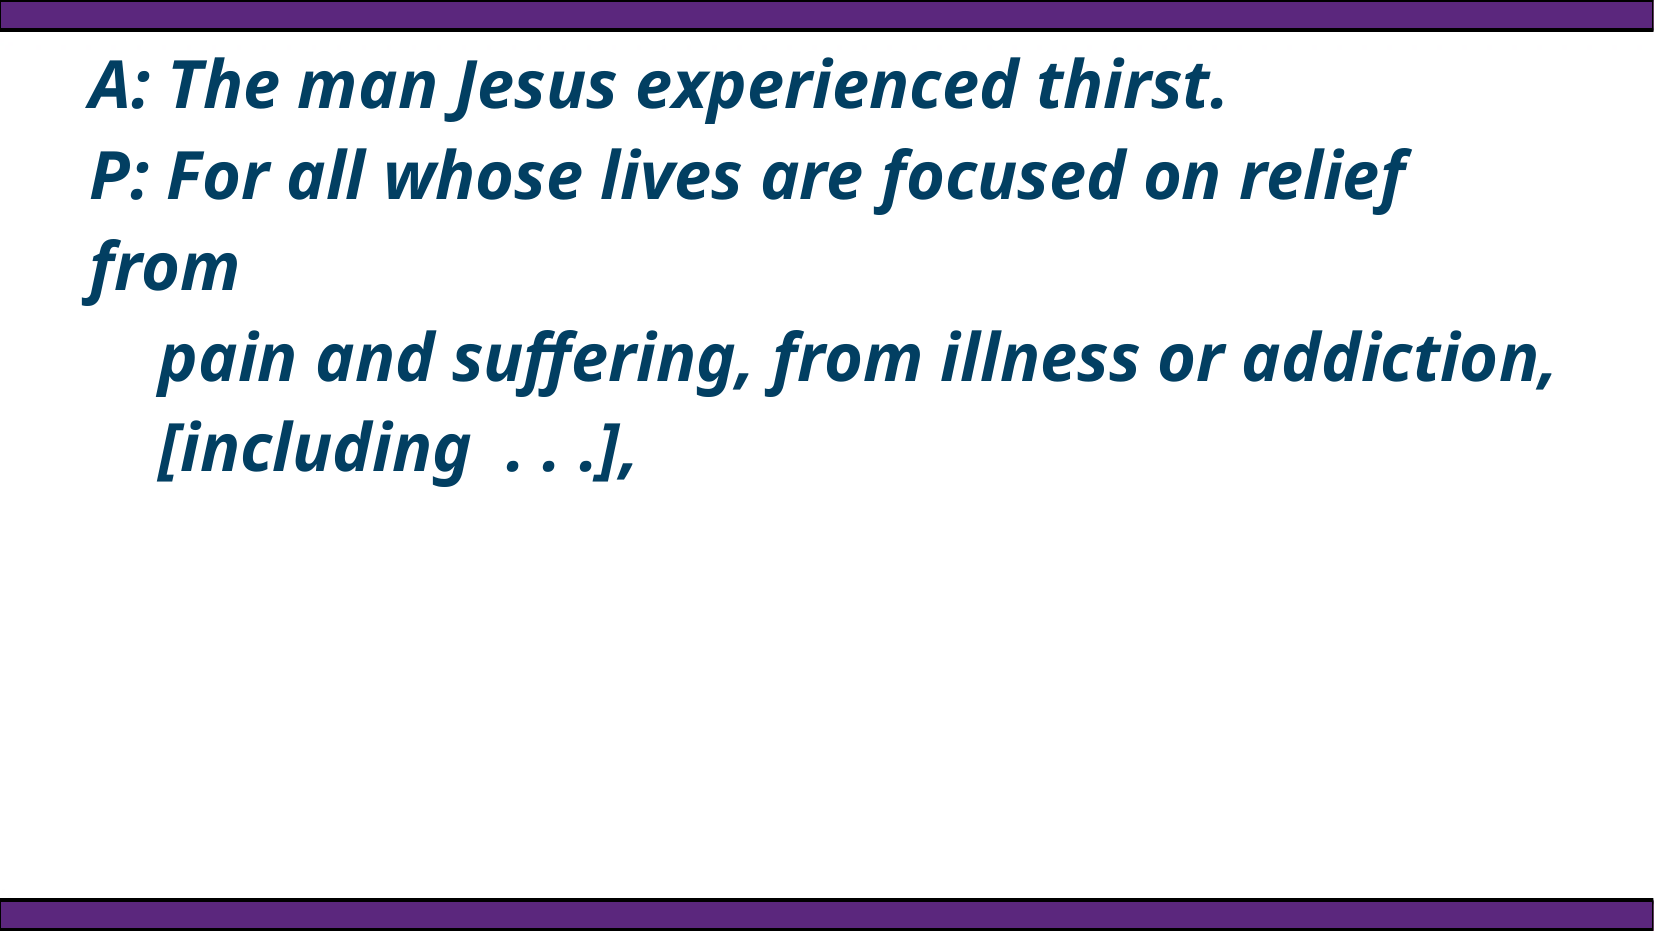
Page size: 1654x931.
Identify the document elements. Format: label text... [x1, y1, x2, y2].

text_box [0, 900, 1654, 931]
text_box [0, 0, 1654, 31]
picture [0, 31, 1654, 900]
text_box A: The man Jesus experienced thirst. P: For all whose lives are focused on relief from pain and suffering, from illness or addiction, [including . . .], [75, 30, 1576, 400]
